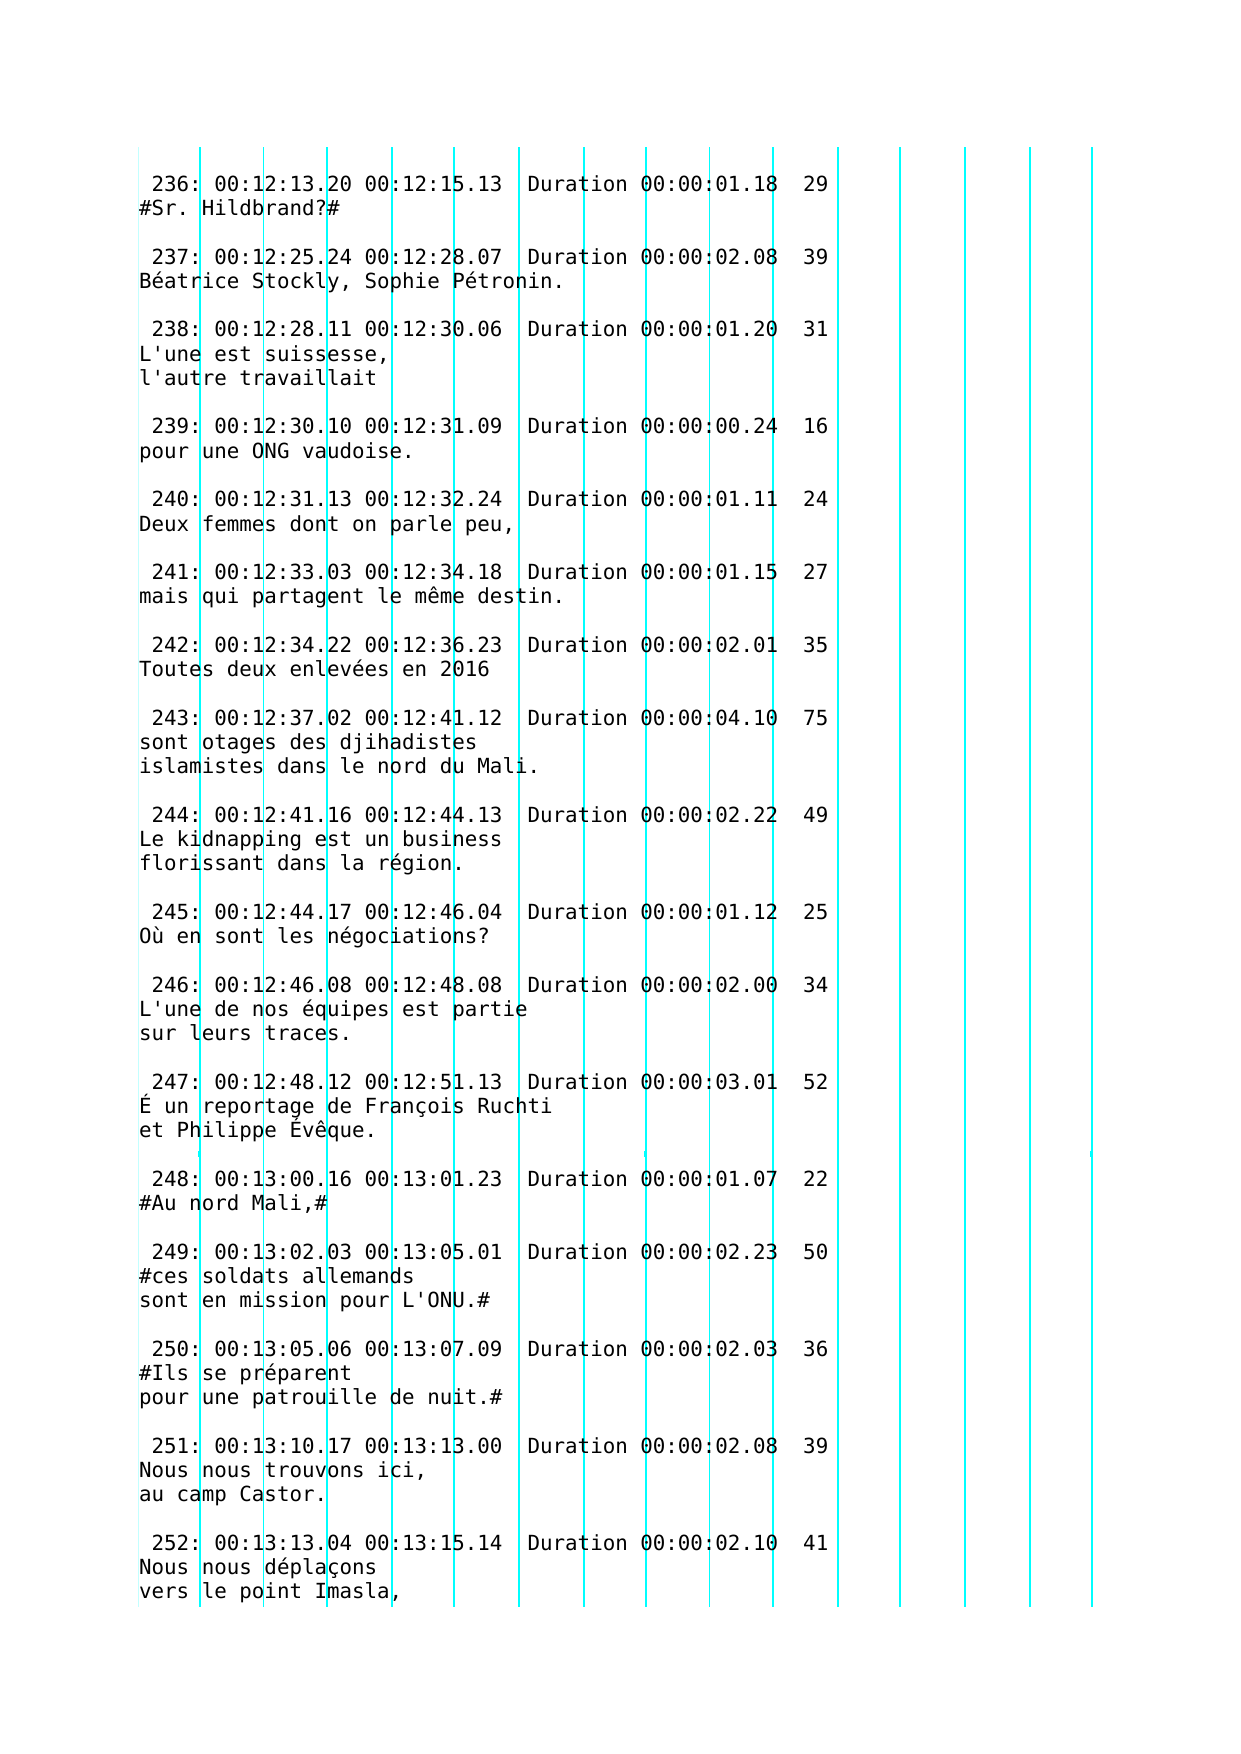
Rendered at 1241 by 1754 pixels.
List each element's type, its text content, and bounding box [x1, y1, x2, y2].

text islamistes dans le nord du Mali. [139, 754, 1101, 779]
text 236: 00:12:13.20 00:12:15.13 Duration 00:00:01.18 29 [139, 172, 1101, 196]
text 237: 00:12:25.24 00:12:28.07 Duration 00:00:02.08 39 [139, 245, 1101, 269]
text 250: 00:13:05.06 00:13:07.09 Duration 00:00:02.03 36 [139, 1337, 1101, 1361]
text Toutes deux enlevées en 2016 [139, 657, 1101, 682]
text 241: 00:12:33.03 00:12:34.18 Duration 00:00:01.15 27 [139, 560, 1101, 584]
text 252: 00:13:13.04 00:13:15.14 Duration 00:00:02.10 41 [139, 1531, 1101, 1555]
text au camp Castor. [139, 1482, 1101, 1507]
text Où en sont les négociations? [139, 924, 1101, 948]
text sont en mission pour L'ONU.# [139, 1288, 1101, 1313]
text et Philippe Évêque. [139, 1118, 1101, 1143]
text 243: 00:12:37.02 00:12:41.12 Duration 00:00:04.10 75 [139, 706, 1101, 730]
text 242: 00:12:34.22 00:12:36.23 Duration 00:00:02.01 35 [139, 633, 1101, 657]
picture [138, 147, 1102, 1607]
text #Ils se préparent [139, 1361, 1101, 1385]
text 245: 00:12:44.17 00:12:46.04 Duration 00:00:01.12 25 [139, 900, 1101, 924]
text Béatrice Stockly, Sophie Pétronin. [139, 269, 1101, 293]
text 247: 00:12:48.12 00:12:51.13 Duration 00:00:03.01 52 [139, 1070, 1101, 1094]
text 240: 00:12:31.13 00:12:32.24 Duration 00:00:01.11 24 [139, 487, 1101, 512]
text L'une de nos équipes est partie [139, 997, 1101, 1021]
text É un reportage de François Ruchti [139, 1094, 1101, 1118]
text L'une est suissesse, [139, 342, 1101, 366]
text 238: 00:12:28.11 00:12:30.06 Duration 00:00:01.20 31 [139, 317, 1101, 342]
text florissant dans la région. [139, 851, 1101, 876]
text pour une patrouille de nuit.# [139, 1385, 1101, 1410]
text vers le point Imasla, [139, 1579, 1101, 1604]
text #Sr. Hildbrand?# [139, 196, 1101, 220]
text l'autre travaillait [139, 366, 1101, 390]
text sont otages des djihadistes [139, 730, 1101, 754]
text mais qui partagent le même destin. [139, 584, 1101, 609]
text #Au nord Mali,# [139, 1191, 1101, 1216]
text 251: 00:13:10.17 00:13:13.00 Duration 00:00:02.08 39 [139, 1434, 1101, 1458]
text Nous nous trouvons ici, [139, 1458, 1101, 1482]
text 249: 00:13:02.03 00:13:05.01 Duration 00:00:02.23 50 [139, 1240, 1101, 1264]
text Deux femmes dont on parle peu, [139, 512, 1101, 536]
text Nous nous déplaçons [139, 1555, 1101, 1579]
text 246: 00:12:46.08 00:12:48.08 Duration 00:00:02.00 34 [139, 973, 1101, 997]
text pour une ONG vaudoise. [139, 439, 1101, 463]
text 239: 00:12:30.10 00:12:31.09 Duration 00:00:00.24 16 [139, 414, 1101, 439]
text #ces soldats allemands [139, 1264, 1101, 1288]
text 244: 00:12:41.16 00:12:44.13 Duration 00:00:02.22 49 [139, 803, 1101, 827]
text Le kidnapping est un business [139, 827, 1101, 851]
text sur leurs traces. [139, 1021, 1101, 1046]
text 248: 00:13:00.16 00:13:01.23 Duration 00:00:01.07 22 [139, 1167, 1101, 1191]
